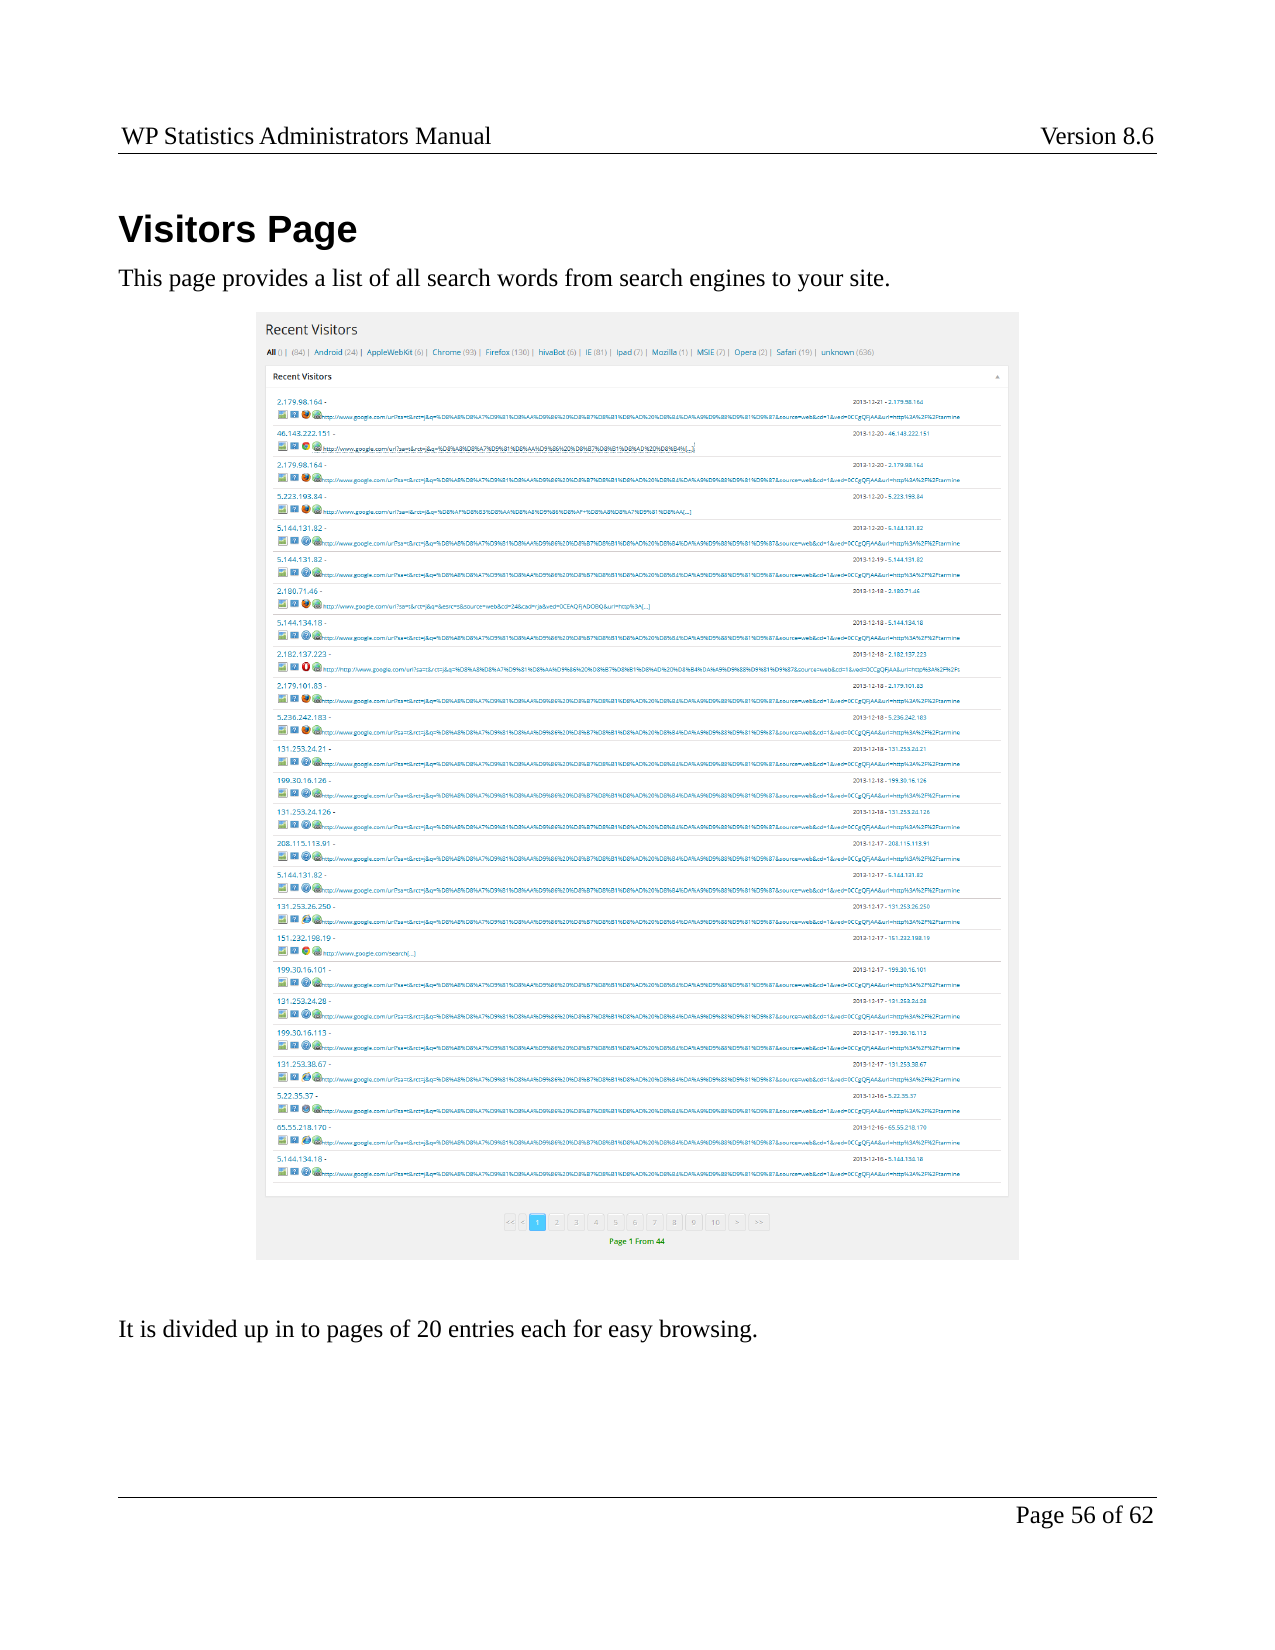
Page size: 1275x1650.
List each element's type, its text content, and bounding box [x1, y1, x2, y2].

picture [256, 312, 1019, 1260]
subtitle Visitors Page [118, 207, 1157, 251]
text This page provides a list of all search words from search engines to your site. [118, 263, 1157, 292]
text It is divided up in to pages of 20 entries each for easy browsing. [118, 1314, 1157, 1343]
